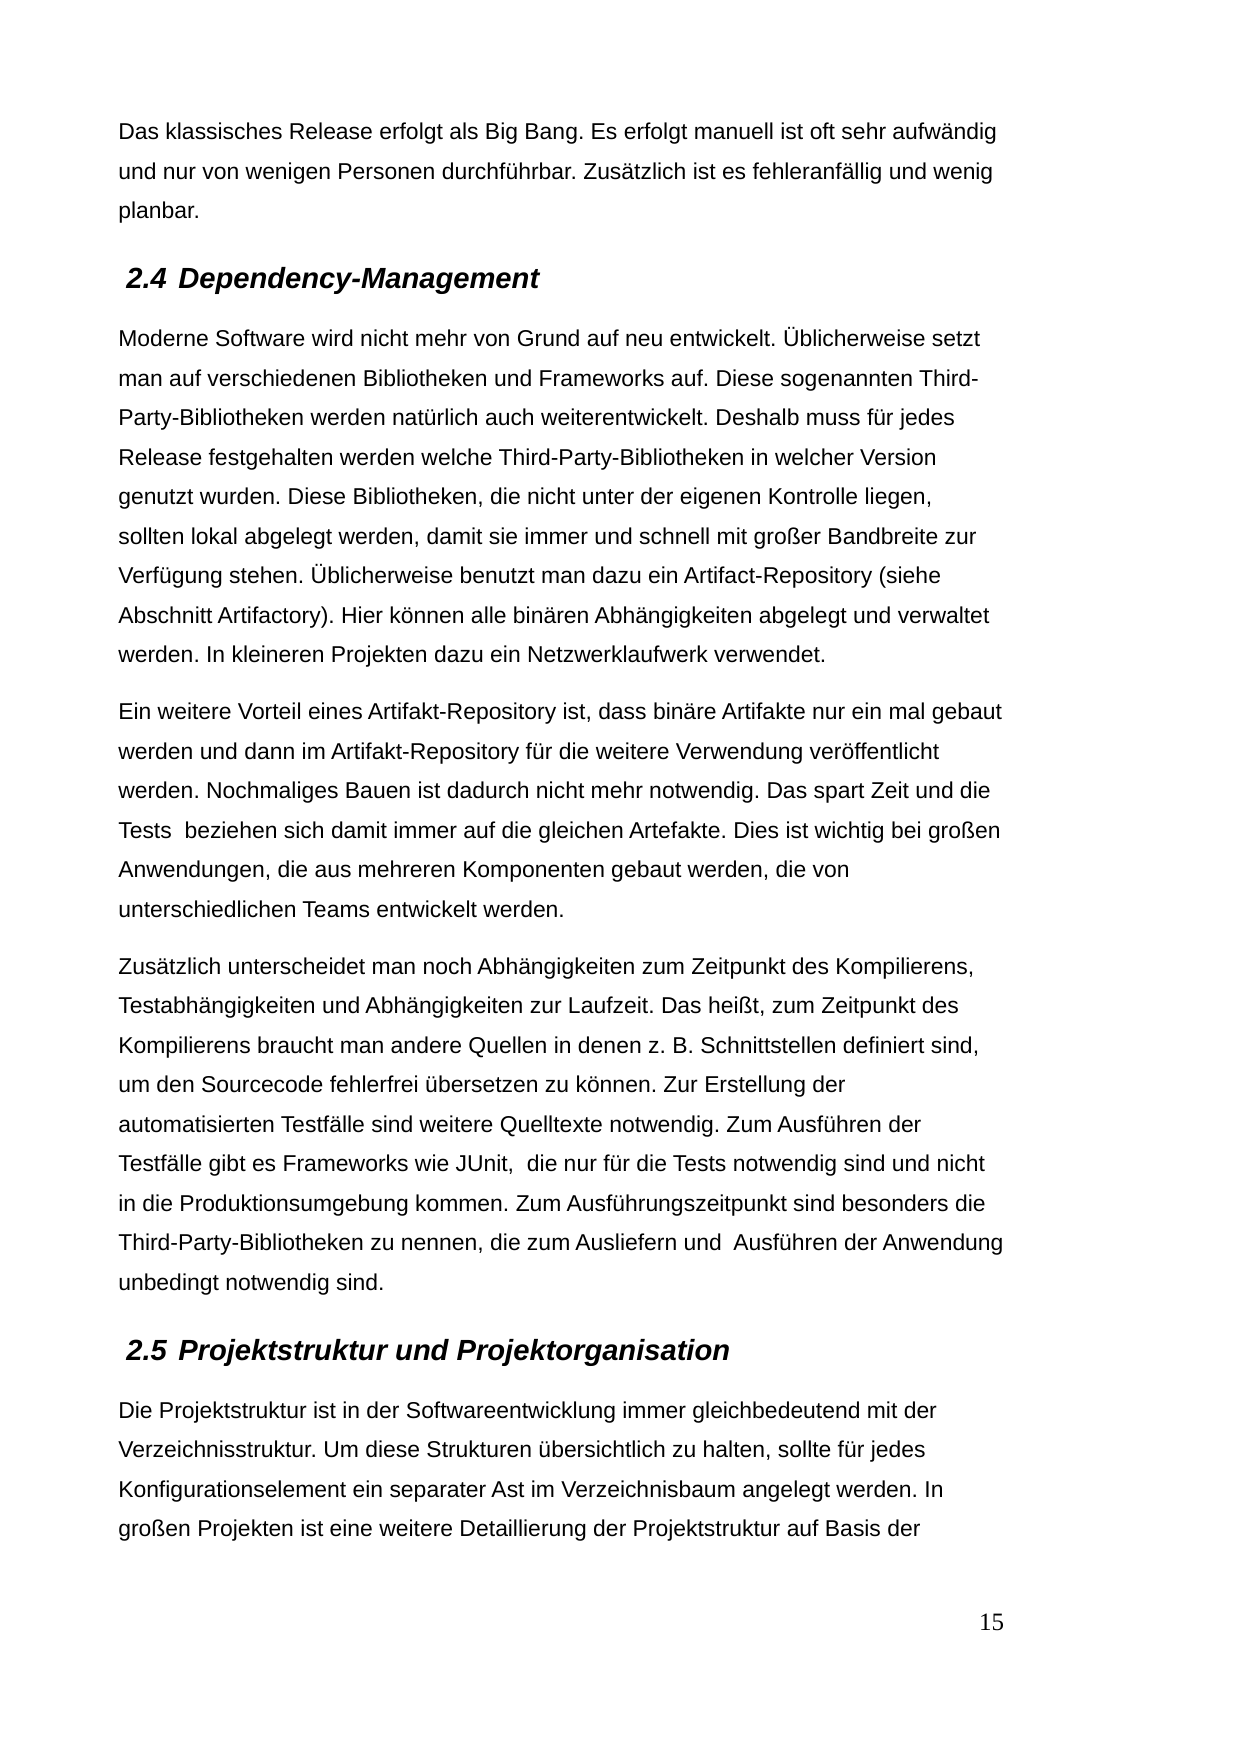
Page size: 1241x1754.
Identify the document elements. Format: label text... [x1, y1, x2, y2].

text Die Projektstruktur ist in der Softwareentwicklung immer gleichbedeutend mit der Verzeichnisstruktur. Um diese Strukturen übersichtlich zu halten, sollte für jedes Konfigurationselement ein separater Ast im Verzeichnisbaum angelegt werden. In großen Projekten ist eine weitere Detaillierung der Projektstruktur auf Basis der [118, 1397, 1004, 1542]
text Das klassisches Release erfolgt als Big Bang. Es erfolgt manuell ist oft sehr aufwändig und nur von wenigen Personen durchführbar. Zusätzlich ist es fehleranfällig und wenig planbar. [118, 118, 1004, 223]
text Moderne Software wird nicht mehr von Grund auf neu entwickelt. Üblicherweise setzt man auf verschiedenen Bibliotheken und Frameworks auf. Diese sogenannten Third-Party-Bibliotheken werden natürlich auch weiterentwickelt. Deshalb muss für jedes Release festgehalten werden welche Third-Party-Bibliotheken in welcher Version genutzt wurden. Diese Bibliotheken, die nicht unter der eigenen Kontrolle liegen, sollten lokal abgelegt werden, damit sie immer und schnell mit großer Bandbreite zur Verfügung stehen. Üblicherweise benutzt man dazu ein Artifact-Repository (siehe Abschnitt Artifactory). Hier können alle binären Abhängigkeiten abgelegt und verwaltet werden. In kleineren Projekten dazu ein Netzwerklaufwerk verwendet. [118, 325, 1004, 667]
text Zusätzlich unterscheidet man noch Abhängigkeiten zum Zeitpunkt des Kompilierens, Testabhängigkeiten und Abhängigkeiten zur Laufzeit. Das heißt, zum Zeitpunkt des Kompilierens braucht man andere Quellen in denen z. B. Schnittstellen definiert sind, um den Sourcecode fehlerfrei übersetzen zu können. Zur Erstellung der automatisierten Testfälle sind weitere Quelltexte notwendig. Zum Ausführen der Testfälle gibt es Frameworks wie JUnit, die nur für die Tests notwendig sind und nicht in die Produktionsumgebung kommen. Zum Ausführungszeitpunkt sind besonders die Third-Party-Bibliotheken zu nennen, die zum Ausliefern und Ausführen der Anwendung unbedingt notwendig sind. [118, 953, 1004, 1295]
subtitle Projektstruktur und Projektorganisation [118, 1333, 1004, 1367]
text Ein weitere Vorteil eines Artifakt-Repository ist, dass binäre Artifakte nur ein mal gebaut werden und dann im Artifakt-Repository für die weitere Verwendung veröffentlicht werden. Nochmaliges Bauen ist dadurch nicht mehr notwendig. Das spart Zeit und die Tests beziehen sich damit immer auf die gleichen Artefakte. Dies ist wichtig bei großen Anwendungen, die aus mehreren Komponenten gebaut werden, die von unterschiedlichen Teams entwickelt werden. [118, 698, 1004, 922]
subtitle Dependency-Management [118, 262, 1004, 295]
